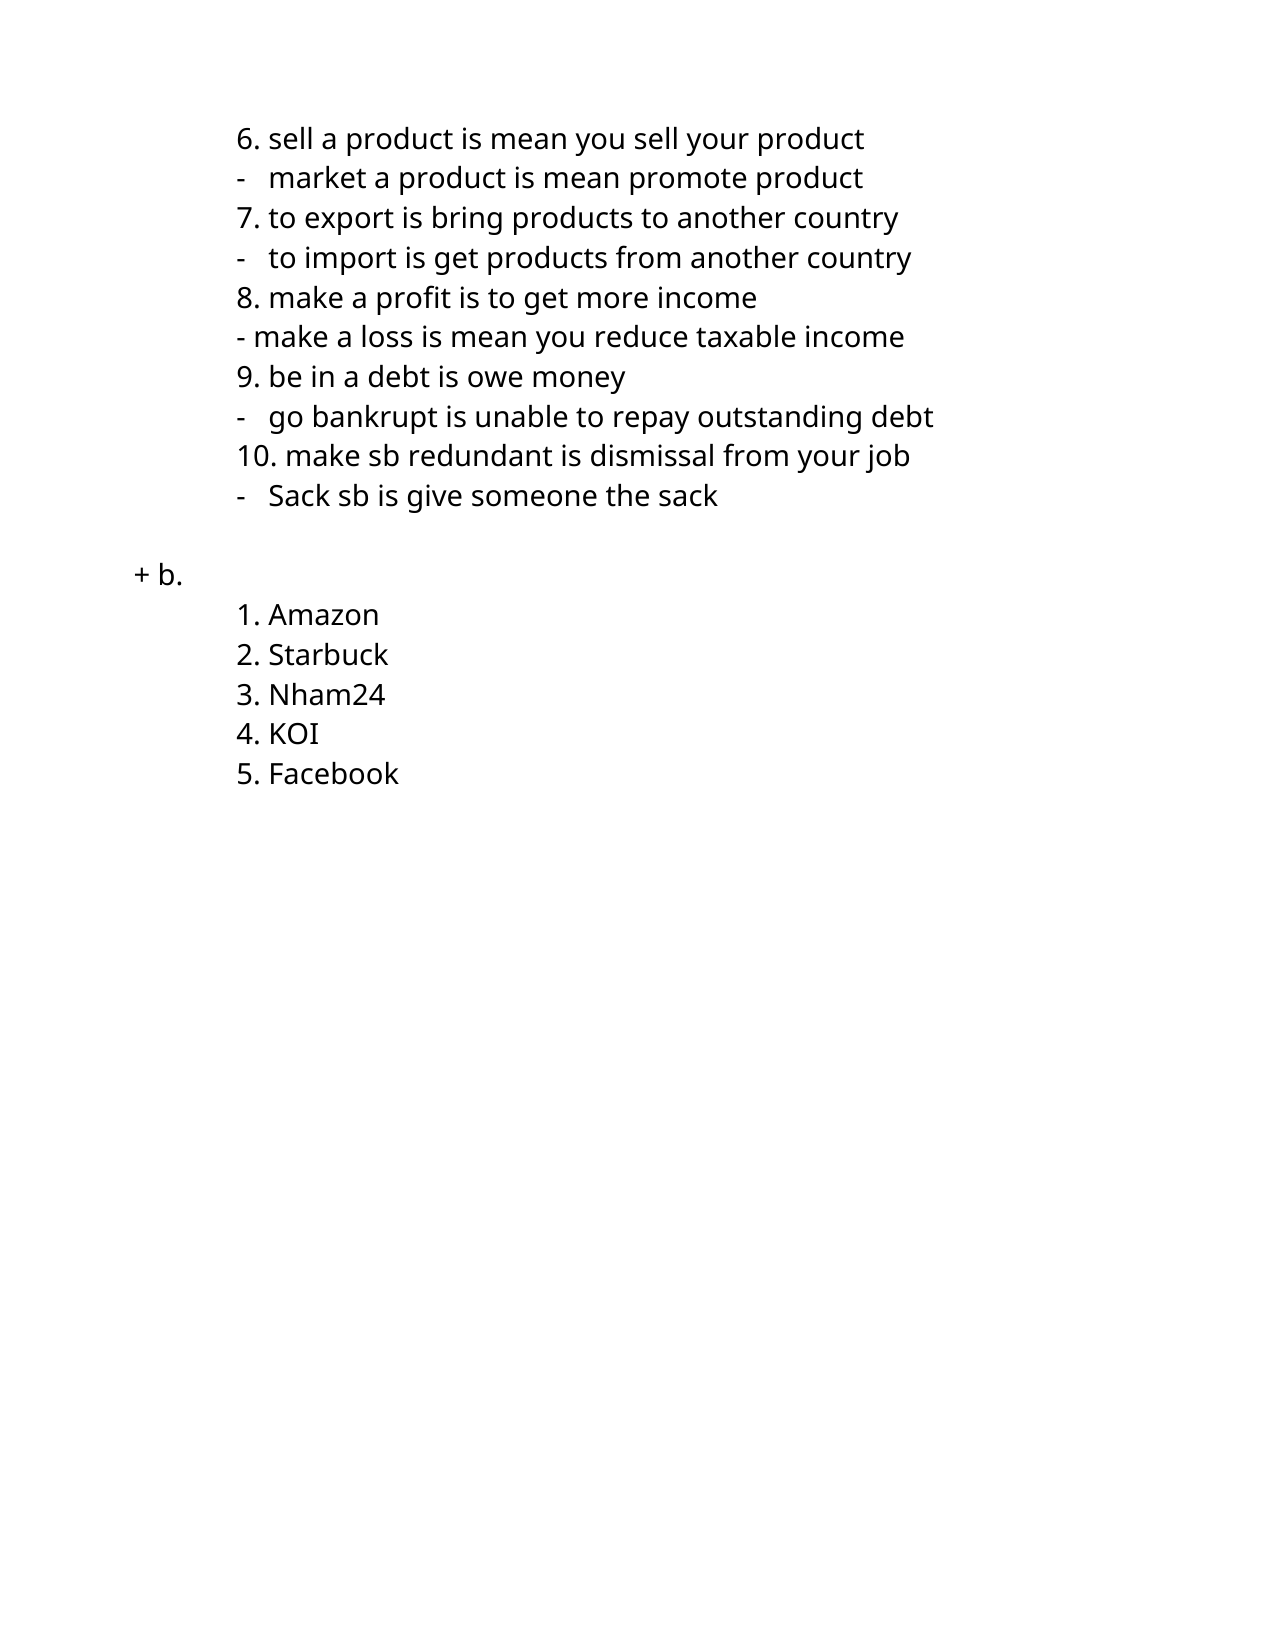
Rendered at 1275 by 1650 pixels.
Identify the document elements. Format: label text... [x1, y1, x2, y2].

text 6. sell a product is mean you sell your product - market a product is mean promote product [118, 118, 1157, 197]
text 7. to export is bring products to another country - to import is get products from another country 8. make a profit is to get more income - make a loss is mean you reduce taxable income 9. be in a debt is owe money - go bankrupt is unable to repay outstanding debt 10. make sb redundant is dismissal from your job - Sack sb is give someone the sack + b. 1. Amazon 2. Starbuck 3. Nham24 4. KOI 5. Facebook [118, 197, 1157, 872]
